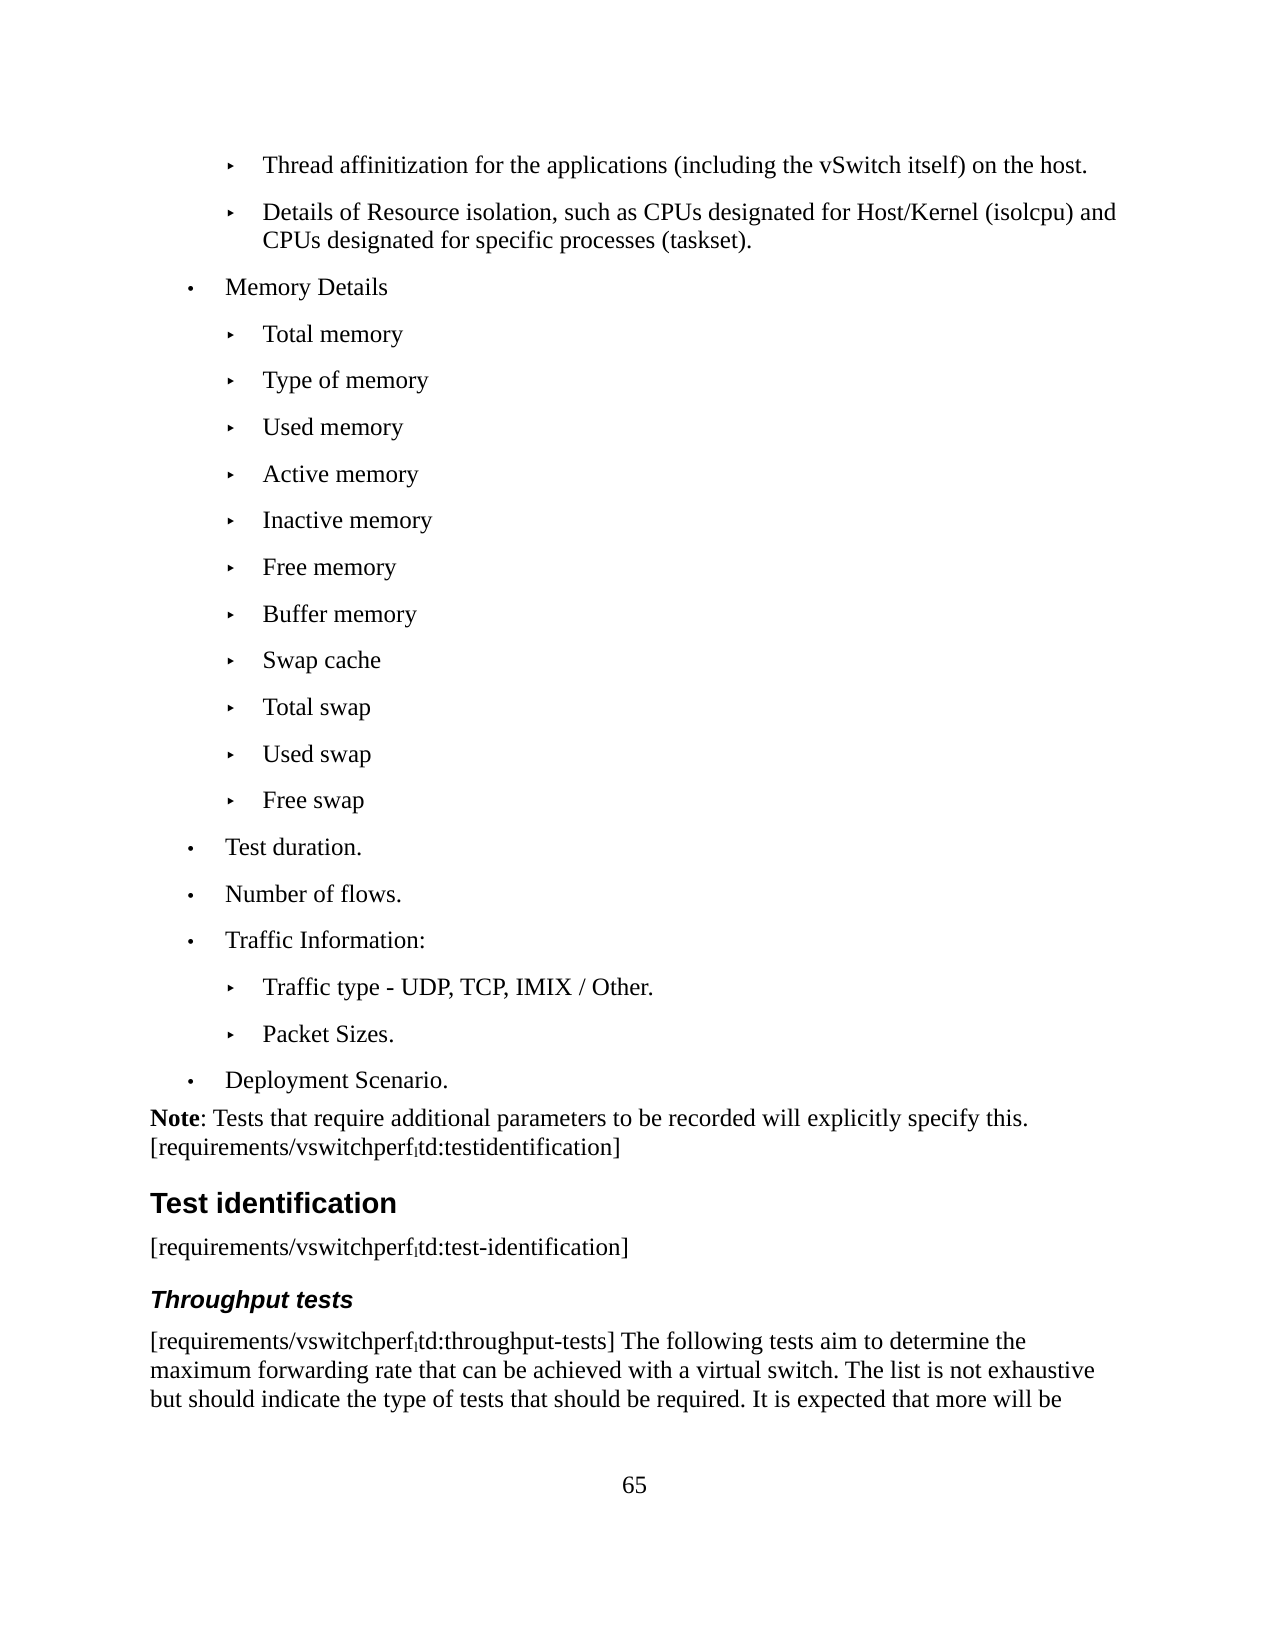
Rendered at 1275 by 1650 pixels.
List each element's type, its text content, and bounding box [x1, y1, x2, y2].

text [requirements/vswitchperfltd:throughput-tests] The following tests aim to determine the maximum forwarding rate that can be achieved with a virtual switch. The list is not exhaustive but should indicate the type of tests that should be required. It is expected that more will be [150, 1326, 1125, 1413]
list Thread affinitization for the applications (including the vSwitch itself) on the host. [225, 150, 1125, 179]
list Memory Details [187, 272, 1125, 301]
subtitle Throughput tests [150, 1285, 1125, 1314]
subtitle Test identification [150, 1186, 1125, 1219]
list Used memory [225, 412, 1125, 441]
list Traffic Information: [187, 925, 1125, 954]
list Buffer memory [225, 599, 1125, 627]
text Note: Tests that require additional parameters to be recorded will explicitly specify this. [requirements/vswitchperfltd:testidentification] [150, 1103, 1125, 1161]
text [requirements/vswitchperfltd:test-identification] [150, 1232, 1125, 1260]
list Traffic type - UDP, TCP, IMIX / Other. [225, 972, 1125, 1001]
list Inactive memory [225, 505, 1125, 534]
list Used swap [225, 739, 1125, 767]
list Total memory [225, 319, 1125, 347]
list Free memory [225, 552, 1125, 581]
list Deployment Scenario. [187, 1065, 1125, 1094]
list Type of memory [225, 365, 1125, 394]
list Test duration. [187, 832, 1125, 861]
list Total swap [225, 692, 1125, 721]
list Packet Sizes. [225, 1019, 1125, 1047]
list Free swap [225, 785, 1125, 814]
list Active memory [225, 459, 1125, 487]
list Number of flows. [187, 879, 1125, 907]
list Swap cache [225, 645, 1125, 674]
list Details of Resource isolation, such as CPUs designated for Host/Kernel (isolcpu) and CPUs designated for specific processes (taskset). [225, 197, 1125, 254]
